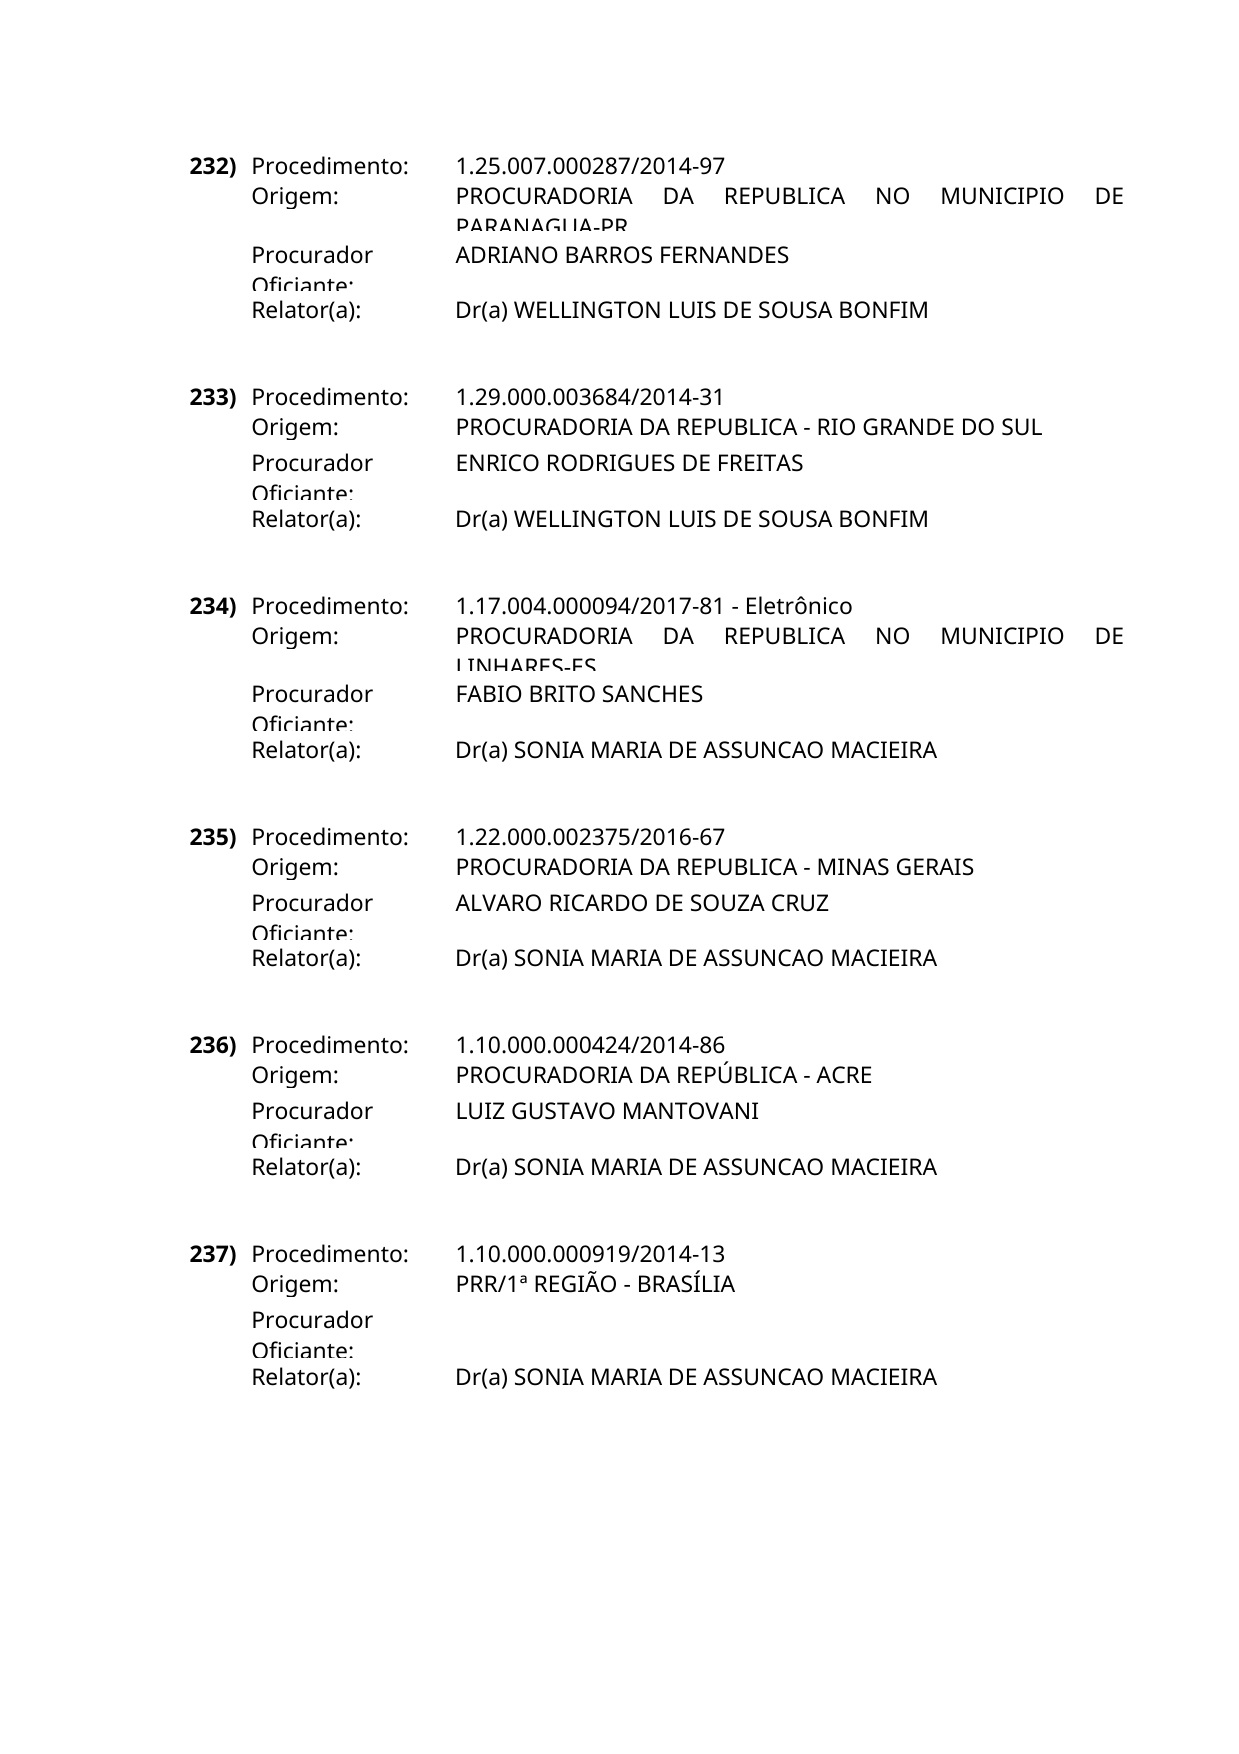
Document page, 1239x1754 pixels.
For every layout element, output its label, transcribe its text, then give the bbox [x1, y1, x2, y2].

table_cell [1125, 678, 1239, 729]
table_cell [189, 1181, 251, 1238]
table_cell [0, 381, 189, 409]
table_cell [0, 1238, 189, 1266]
table_cell [189, 533, 251, 589]
table_cell 235) [189, 821, 251, 849]
table_cell [0, 1088, 189, 1095]
table_cell [189, 180, 251, 208]
table_cell Origem: [251, 180, 455, 208]
table_cell [189, 411, 251, 439]
table_cell [0, 1095, 189, 1146]
table_cell [0, 411, 189, 439]
table_cell [0, 231, 189, 238]
table_cell [251, 972, 455, 1029]
table_cell [189, 678, 251, 729]
table_cell [189, 1151, 251, 1181]
table_cell PROCURADORIA DA REPUBLICA - RIO GRANDE DO SUL [455, 411, 1124, 439]
table_cell [0, 678, 189, 729]
table_cell [189, 1296, 251, 1304]
table_cell [189, 972, 251, 1029]
table_cell PRR/1ª REGIÃO - BRASÍLIA [455, 1268, 1124, 1296]
table_cell [1125, 620, 1239, 648]
table_header Relator(a): [251, 942, 455, 971]
table_cell PROCURADORIA DA REPUBLICA NO MUNICIPIO DE LINHARES-ES [455, 620, 1124, 671]
table_cell [0, 1151, 189, 1181]
table_header Dr(a) WELLINGTON LUIS DE SOUSA BONFIM [455, 503, 1122, 531]
table_cell ENRICO RODRIGUES DE FREITAS [455, 447, 1124, 498]
table_cell [0, 671, 189, 678]
table_cell [251, 533, 455, 589]
table_cell [189, 209, 251, 231]
table_cell Origem: [251, 851, 455, 879]
table_cell [251, 1088, 455, 1095]
table_cell [1125, 1296, 1239, 1304]
table_cell [189, 1088, 251, 1095]
table_cell PROCURADORIA DA REPÚBLICA - ACRE [455, 1059, 1124, 1088]
table_cell [189, 942, 251, 972]
table_cell [1125, 239, 1239, 289]
table_cell [251, 671, 455, 678]
table_cell Origem: [251, 620, 455, 648]
table_cell [1125, 590, 1239, 618]
table_cell [251, 209, 455, 231]
table_cell [0, 294, 189, 324]
table_cell [189, 1304, 251, 1358]
table_cell Procurador Oficiante: [251, 447, 455, 499]
table_cell [251, 648, 455, 671]
table_header [0, 0, 189, 150]
table_cell [0, 1059, 189, 1088]
table_cell 232) [189, 150, 251, 178]
table_cell Origem: [251, 411, 455, 439]
table_cell [189, 440, 251, 447]
table_cell [0, 851, 189, 879]
table_cell ALVARO RICARDO DE SOUZA CRUZ [455, 887, 1124, 938]
table_cell Procedimento: [251, 590, 455, 618]
table_cell [1125, 180, 1239, 208]
table_header [251, 0, 455, 150]
table_cell [455, 1088, 1124, 1095]
table_cell [1125, 411, 1239, 439]
table_cell [1125, 879, 1239, 887]
table_cell [0, 942, 189, 972]
table_cell 1.25.007.000287/2014-97 [455, 150, 1124, 178]
table_cell 1.22.000.002375/2016-67 [455, 821, 1124, 849]
table_cell [1125, 231, 1239, 238]
table_cell [455, 231, 1124, 238]
table_header [189, 0, 251, 150]
table_cell [0, 1304, 189, 1358]
table_cell [189, 734, 251, 764]
table_cell 233) [189, 381, 251, 409]
table_cell [1125, 294, 1239, 324]
table_cell [251, 1181, 455, 1238]
table_cell [1125, 764, 1239, 821]
table_cell [1125, 1181, 1239, 1238]
table_cell [0, 180, 189, 208]
table_cell [189, 887, 251, 938]
table_cell PROCURADORIA DA REPUBLICA NO MUNICIPIO DE PARANAGUA-PR [455, 180, 1124, 231]
table_cell [455, 1181, 1124, 1238]
table_cell [0, 209, 189, 231]
table_cell [1125, 440, 1239, 447]
table_cell [455, 533, 1124, 589]
table_cell [1125, 150, 1239, 178]
table_cell [0, 764, 189, 821]
table_cell [455, 440, 1124, 447]
table_cell [455, 324, 1124, 381]
table_cell [0, 447, 189, 498]
table_cell [0, 440, 189, 447]
table_cell [1125, 1238, 1239, 1266]
table_cell [251, 764, 455, 821]
table_header Relator(a): [251, 503, 455, 531]
table_cell [189, 1059, 251, 1088]
table_cell [189, 851, 251, 879]
table_cell [251, 879, 455, 887]
table_cell Procurador Oficiante: [251, 1095, 455, 1148]
table_cell [0, 1296, 189, 1304]
table_cell [1125, 447, 1239, 498]
table_cell [189, 879, 251, 887]
table_cell [1125, 734, 1239, 764]
table_cell [0, 324, 189, 381]
table_cell [189, 324, 251, 381]
table_cell [455, 879, 1124, 887]
table_cell [455, 764, 1124, 821]
table_cell [0, 1181, 189, 1238]
table_cell Procedimento: [251, 1029, 455, 1058]
table_cell [0, 1361, 189, 1391]
table_cell Origem: [251, 1059, 455, 1088]
table_cell [0, 533, 189, 589]
table_cell [189, 294, 251, 324]
table_cell [1125, 1151, 1239, 1181]
table_cell [189, 503, 251, 533]
table_cell [0, 590, 189, 618]
table_cell [0, 879, 189, 887]
table_cell [1125, 671, 1239, 678]
table_cell [189, 620, 251, 648]
table_cell [189, 648, 251, 671]
table_cell 237) [189, 1238, 251, 1266]
table_cell Procurador Oficiante: [251, 887, 455, 939]
table_cell [1125, 1095, 1239, 1146]
table_cell [0, 1268, 189, 1296]
table_cell 236) [189, 1029, 251, 1058]
table_cell [251, 440, 455, 447]
table_header Dr(a) SONIA MARIA DE ASSUNCAO MACIEIRA [455, 942, 1122, 971]
table_cell [1125, 1304, 1239, 1358]
table_cell [455, 972, 1124, 1029]
table_header Dr(a) WELLINGTON LUIS DE SOUSA BONFIM [455, 294, 1122, 323]
table_cell [0, 648, 189, 671]
table_header Relator(a): [251, 294, 455, 323]
table_cell Procurador Oficiante: [251, 1304, 455, 1358]
table_cell [0, 620, 189, 648]
table_cell [0, 821, 189, 849]
table_cell [1125, 1268, 1239, 1296]
table_cell [1125, 821, 1239, 849]
table_header Dr(a) SONIA MARIA DE ASSUNCAO MACIEIRA [455, 1361, 1122, 1389]
table_cell Procurador Oficiante: [251, 239, 455, 291]
table_cell [455, 671, 1124, 678]
table_cell [1125, 851, 1239, 879]
table_cell [1125, 972, 1239, 1029]
table_cell 1.10.000.000424/2014-86 [455, 1029, 1124, 1058]
table_cell [189, 239, 251, 289]
table_cell [1125, 533, 1239, 589]
table_cell [0, 887, 189, 938]
table_cell Procedimento: [251, 1238, 455, 1266]
table_header Dr(a) SONIA MARIA DE ASSUNCAO MACIEIRA [455, 734, 1122, 762]
table_cell [1125, 648, 1239, 671]
table_cell [455, 1304, 1124, 1358]
table_cell [1125, 942, 1239, 972]
table_cell 1.17.004.000094/2017-81 - Eletrônico [455, 590, 1124, 618]
table_cell [189, 764, 251, 821]
table_cell 1.10.000.000919/2014-13 [455, 1238, 1124, 1266]
table_cell [0, 972, 189, 1029]
table_cell 1.29.000.003684/2014-31 [455, 381, 1124, 409]
table_cell Procedimento: [251, 150, 455, 178]
table_cell [1125, 503, 1239, 533]
table_cell [0, 1029, 189, 1058]
table_cell Procedimento: [251, 821, 455, 849]
table_cell [1125, 381, 1239, 409]
table_cell [251, 1296, 455, 1304]
table_cell Procurador Oficiante: [251, 678, 455, 731]
table_cell [1125, 1059, 1239, 1088]
table_cell ADRIANO BARROS FERNANDES [455, 239, 1124, 289]
table_cell [189, 447, 251, 498]
table_cell [1125, 1029, 1239, 1058]
table_cell LUIZ GUSTAVO MANTOVANI [455, 1095, 1124, 1146]
table_cell [0, 239, 189, 289]
table_header [1125, 0, 1239, 150]
table_cell [189, 1268, 251, 1296]
table_cell [251, 324, 455, 381]
table_cell 234) [189, 590, 251, 618]
table_header Relator(a): [251, 734, 455, 762]
table_cell [455, 1296, 1124, 1304]
table_cell [1125, 324, 1239, 381]
table_cell [0, 503, 189, 533]
table_header [455, 0, 1124, 150]
table_header Relator(a): [251, 1151, 455, 1179]
table_cell [1125, 209, 1239, 231]
table_cell [0, 150, 189, 178]
table_cell [251, 231, 455, 238]
table_cell FABIO BRITO SANCHES [455, 678, 1124, 729]
table_cell [1125, 1088, 1239, 1095]
table_cell [1125, 1361, 1239, 1391]
table_cell [1125, 887, 1239, 938]
table_header Dr(a) SONIA MARIA DE ASSUNCAO MACIEIRA [455, 1151, 1122, 1179]
table_cell [189, 1095, 251, 1146]
table_cell [189, 1361, 251, 1391]
table_cell [189, 671, 251, 678]
table_cell Procedimento: [251, 381, 455, 409]
table_cell PROCURADORIA DA REPUBLICA - MINAS GERAIS [455, 851, 1124, 879]
table_cell [0, 734, 189, 764]
table_cell [189, 231, 251, 238]
table_cell Origem: [251, 1268, 455, 1296]
table_header Relator(a): [251, 1361, 455, 1389]
